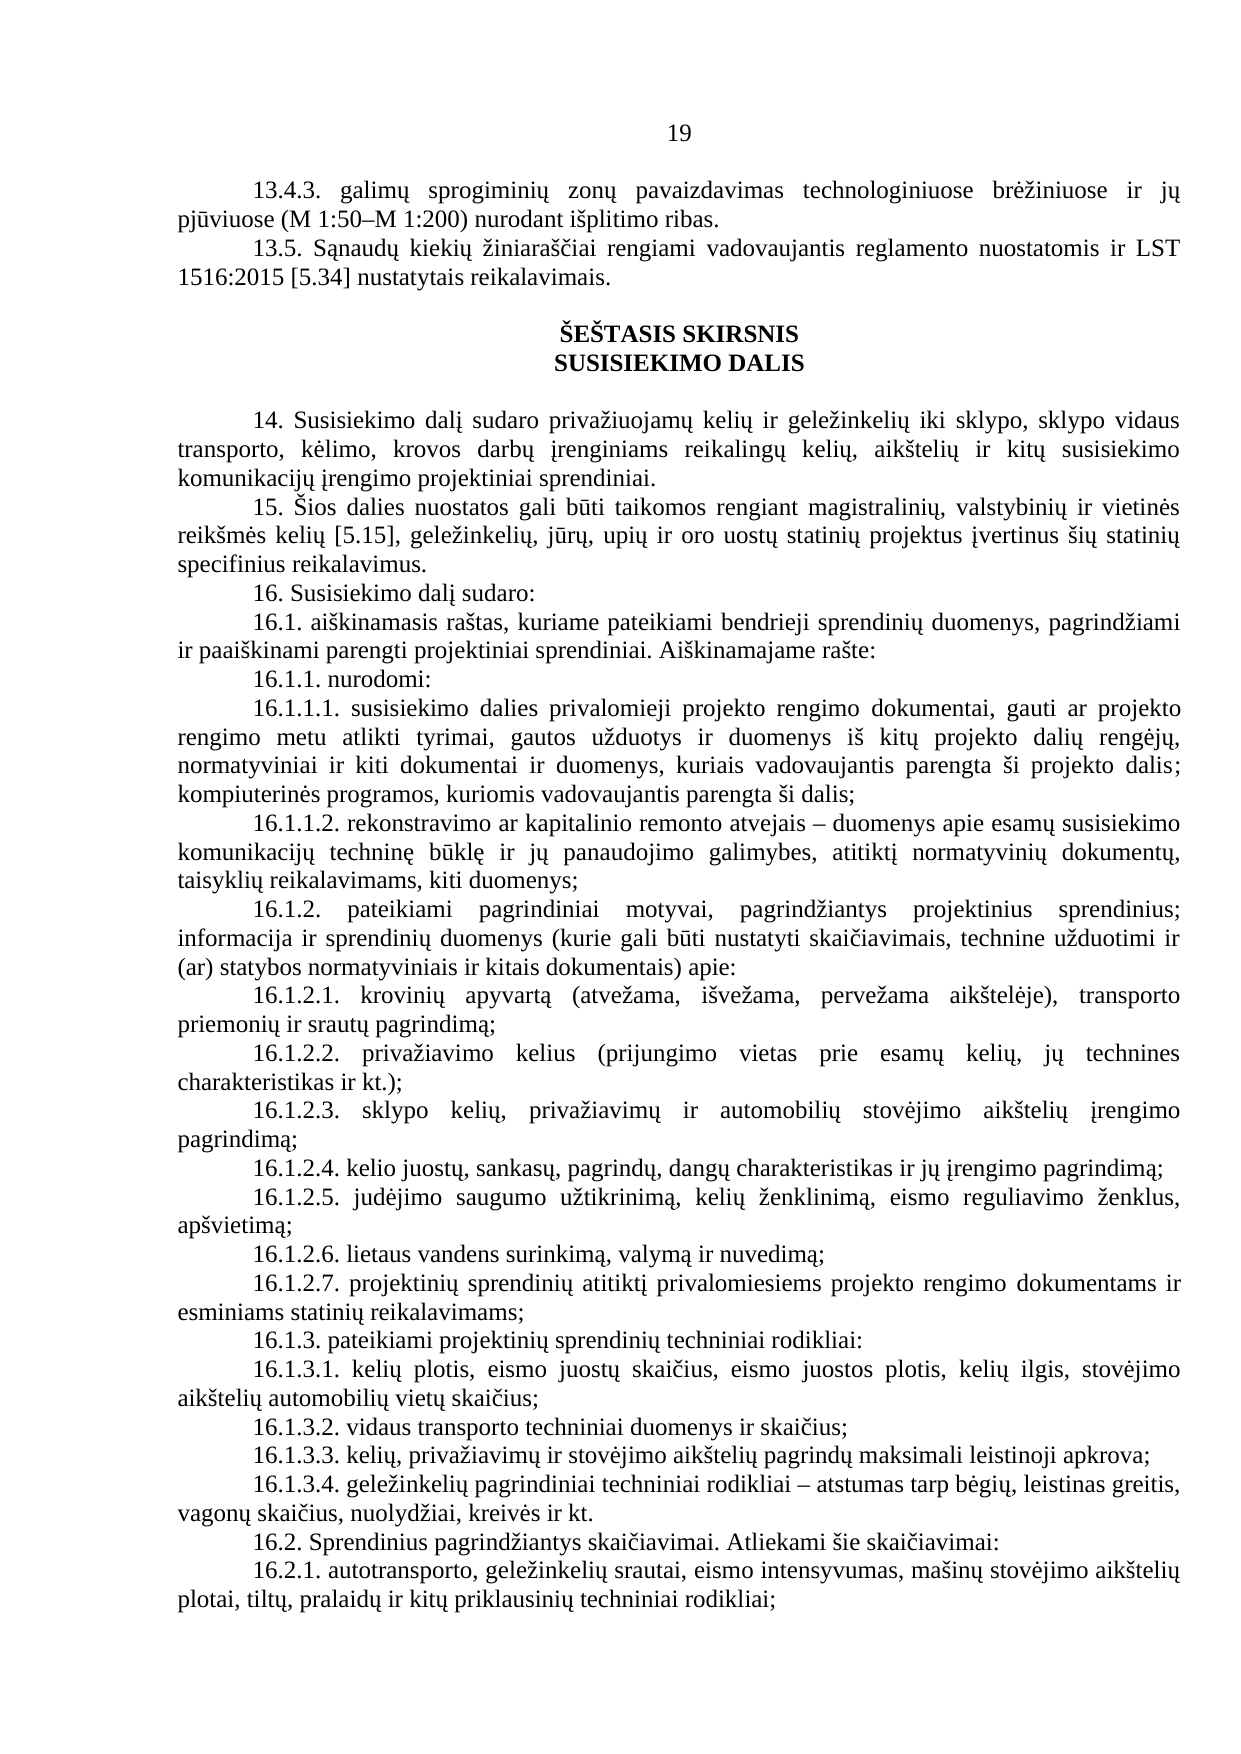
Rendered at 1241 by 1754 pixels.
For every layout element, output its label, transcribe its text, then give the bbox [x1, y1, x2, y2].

text 14. Susisiekimo dalį sudaro privažiuojamų kelių ir geležinkelių iki sklypo, sklypo vidaus transporto, kėlimo, krovos darbų įrenginiams reikalingų kelių, aikštelių ir kitų susisiekimo komunikacijų įrengimo projektiniai sprendiniai. [177, 406, 1181, 492]
text 16.1.2.2. privažiavimo kelius (prijungimo vietas prie esamų kelių, jų technines charakteristikas ir kt.); [177, 1038, 1181, 1096]
text 16. Susisiekimo dalį sudaro: [177, 578, 1181, 607]
text 15. Šios dalies nuostatos gali būti taikomos rengiant magistralinių, valstybinių ir vietinės reikšmės kelių [5.15], geležinkelių, jūrų, upių ir oro uostų statinių projektus įvertinus šių statinių specifinius reikalavimus. [177, 492, 1181, 578]
text 16.1.2.4. kelio juostų, sankasų, pagrindų, dangų charakteristikas ir jų įrengimo pagrindimą; [177, 1153, 1181, 1182]
text 13.4.3. galimų sprogiminių zonų pavaizdavimas technologiniuose brėžiniuose ir jų pjūviuose (M 1:50–M 1:200) nurodant išplitimo ribas. [177, 176, 1181, 233]
text SUSISIEKIMO DALIS [177, 348, 1181, 377]
text 16.2. Sprendinius pagrindžiantys skaičiavimai. Atliekami šie skaičiavimai: [177, 1527, 1181, 1556]
text 16.1.2.3. sklypo kelių, privažiavimų ir automobilių stovėjimo aikštelių įrengimo pagrindimą; [177, 1096, 1181, 1153]
text 16.1.3.3. kelių, privažiavimų ir stovėjimo aikštelių pagrindų maksimali leistinoji apkrova; [177, 1441, 1181, 1469]
text 16.1.2.5. judėjimo saugumo užtikrinimą, kelių ženklinimą, eismo reguliavimo ženklus, apšvietimą; [177, 1182, 1181, 1239]
text 16.1.3. pateikiami projektinių sprendinių techniniai rodikliai: [177, 1326, 1181, 1354]
text ŠEŠTASIS SKIRSNIS [177, 319, 1181, 348]
text 16.1. aiškinamasis raštas, kuriame pateikiami bendrieji sprendinių duomenys, pagrindžiami ir paaiškinami parengti projektiniai sprendiniai. Aiškinamajame rašte: [177, 607, 1181, 664]
text 16.1.1.1. susisiekimo dalies privalomieji projekto rengimo dokumentai, gauti ar projekto rengimo metu atlikti tyrimai, gautos užduotys ir duomenys iš kitų projekto dalių rengėjų, normatyviniai ir kiti dokumentai ir duomenys, kuriais vadovaujantis parengta ši projekto dalis; kompiuterinės programos, kuriomis vadovaujantis parengta ši dalis; [177, 693, 1181, 808]
text 16.1.2.7. projektinių sprendinių atitiktį privalomiesiems projekto rengimo dokumentams ir esminiams statinių reikalavimams; [177, 1268, 1181, 1326]
text 16.1.2. pateikiami pagrindiniai motyvai, pagrindžiantys projektinius sprendinius; informacija ir sprendinių duomenys (kurie gali būti nustatyti skaičiavimais, technine užduotimi ir (ar) statybos normatyviniais ir kitais dokumentais) apie: [177, 894, 1181, 981]
text 13.5. Sąnaudų kiekių žiniaraščiai rengiami vadovaujantis reglamento nuostatomis ir LST 1516:2015 [5.34] nustatytais reikalavimais. [177, 233, 1181, 291]
text 16.1.3.1. kelių plotis, eismo juostų skaičius, eismo juostos plotis, kelių ilgis, stovėjimo aikštelių automobilių vietų skaičius; [177, 1354, 1181, 1412]
text 16.1.3.4. geležinkelių pagrindiniai techniniai rodikliai – atstumas tarp bėgių, leistinas greitis, vagonų skaičius, nuolydžiai, kreivės ir kt. [177, 1469, 1181, 1527]
text 16.2.1. autotransporto, geležinkelių srautai, eismo intensyvumas, mašinų stovėjimo aikštelių plotai, tiltų, pralaidų ir kitų priklausinių techniniai rodikliai; [177, 1556, 1181, 1613]
text 16.1.1. nurodomi: [177, 664, 1181, 693]
text 16.1.1.2. rekonstravimo ar kapitalinio remonto atvejais – duomenys apie esamų susisiekimo komunikacijų techninę būklę ir jų panaudojimo galimybes, atitiktį normatyvinių dokumentų, taisyklių reikalavimams, kiti duomenys; [177, 808, 1181, 894]
text 16.1.2.1. krovinių apyvartą (atvežama, išvežama, pervežama aikštelėje), transporto priemonių ir srautų pagrindimą; [177, 981, 1181, 1038]
text 16.1.3.2. vidaus transporto techniniai duomenys ir skaičius; [177, 1412, 1181, 1441]
text 16.1.2.6. lietaus vandens surinkimą, valymą ir nuvedimą; [177, 1239, 1181, 1268]
